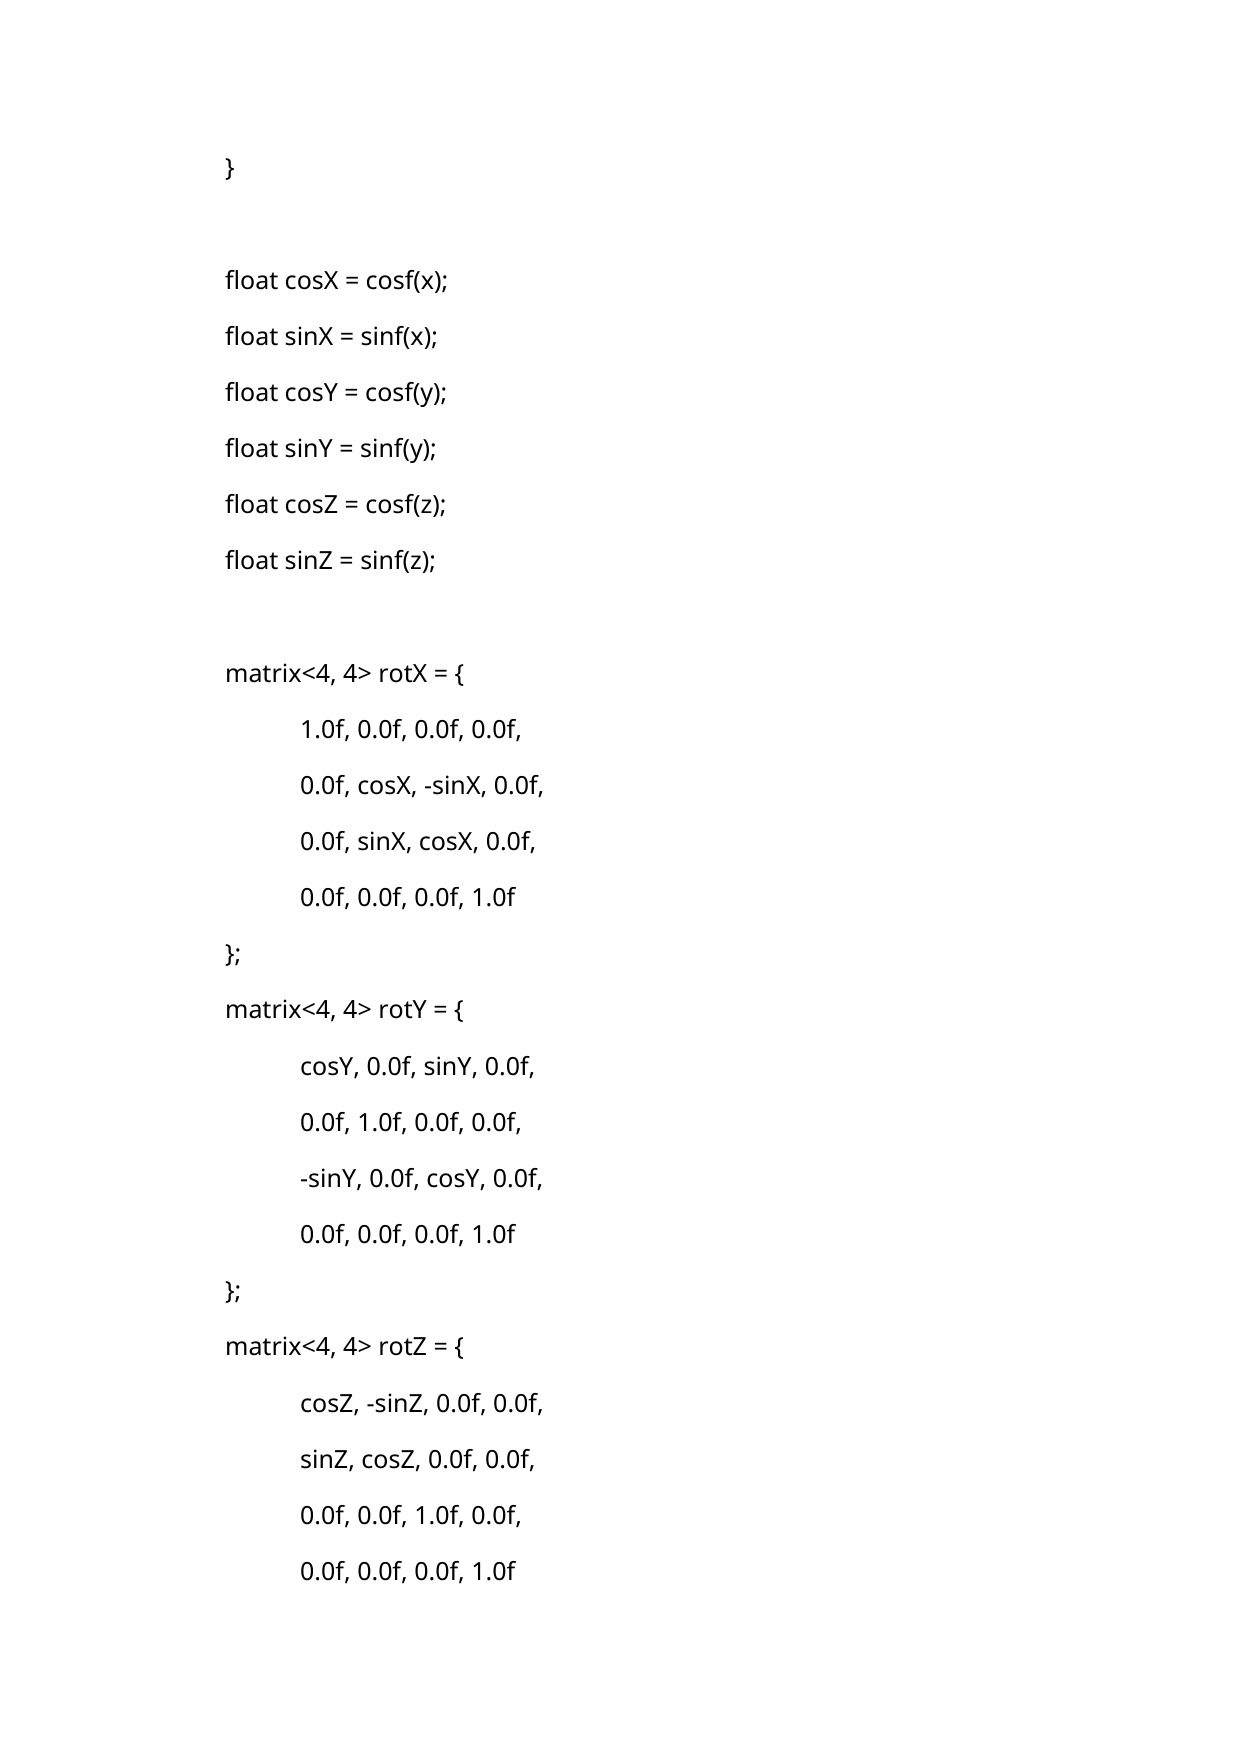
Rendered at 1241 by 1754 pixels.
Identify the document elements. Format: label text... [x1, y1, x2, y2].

text -sinY, 0.0f, cosY, 0.0f, [150, 1161, 1090, 1195]
text matrix<4, 4> rotZ = { [150, 1329, 1090, 1363]
text float sinZ = sinf(z); [150, 543, 1090, 577]
text cosY, 0.0f, sinY, 0.0f, [150, 1048, 1090, 1082]
text } [150, 150, 1090, 184]
text cosZ, -sinZ, 0.0f, 0.0f, [150, 1385, 1090, 1419]
text }; [150, 1273, 1090, 1307]
text 0.0f, 0.0f, 0.0f, 1.0f [150, 1217, 1090, 1251]
text float cosZ = cosf(z); [150, 487, 1090, 521]
text 0.0f, 1.0f, 0.0f, 0.0f, [150, 1104, 1090, 1138]
text float sinY = sinf(y); [150, 431, 1090, 465]
text 0.0f, cosX, -sinX, 0.0f, [150, 768, 1090, 802]
text 0.0f, 0.0f, 0.0f, 1.0f [150, 1554, 1090, 1588]
text matrix<4, 4> rotY = { [150, 992, 1090, 1026]
text 0.0f, sinX, cosX, 0.0f, [150, 824, 1090, 858]
text float cosX = cosf(x); [150, 262, 1090, 296]
text matrix<4, 4> rotX = { [150, 655, 1090, 689]
text float cosY = cosf(y); [150, 374, 1090, 409]
text 0.0f, 0.0f, 0.0f, 1.0f [150, 880, 1090, 914]
text sinZ, cosZ, 0.0f, 0.0f, [150, 1441, 1090, 1475]
text float sinX = sinf(x); [150, 318, 1090, 352]
text }; [150, 936, 1090, 970]
text 0.0f, 0.0f, 1.0f, 0.0f, [150, 1497, 1090, 1532]
text 1.0f, 0.0f, 0.0f, 0.0f, [150, 711, 1090, 746]
